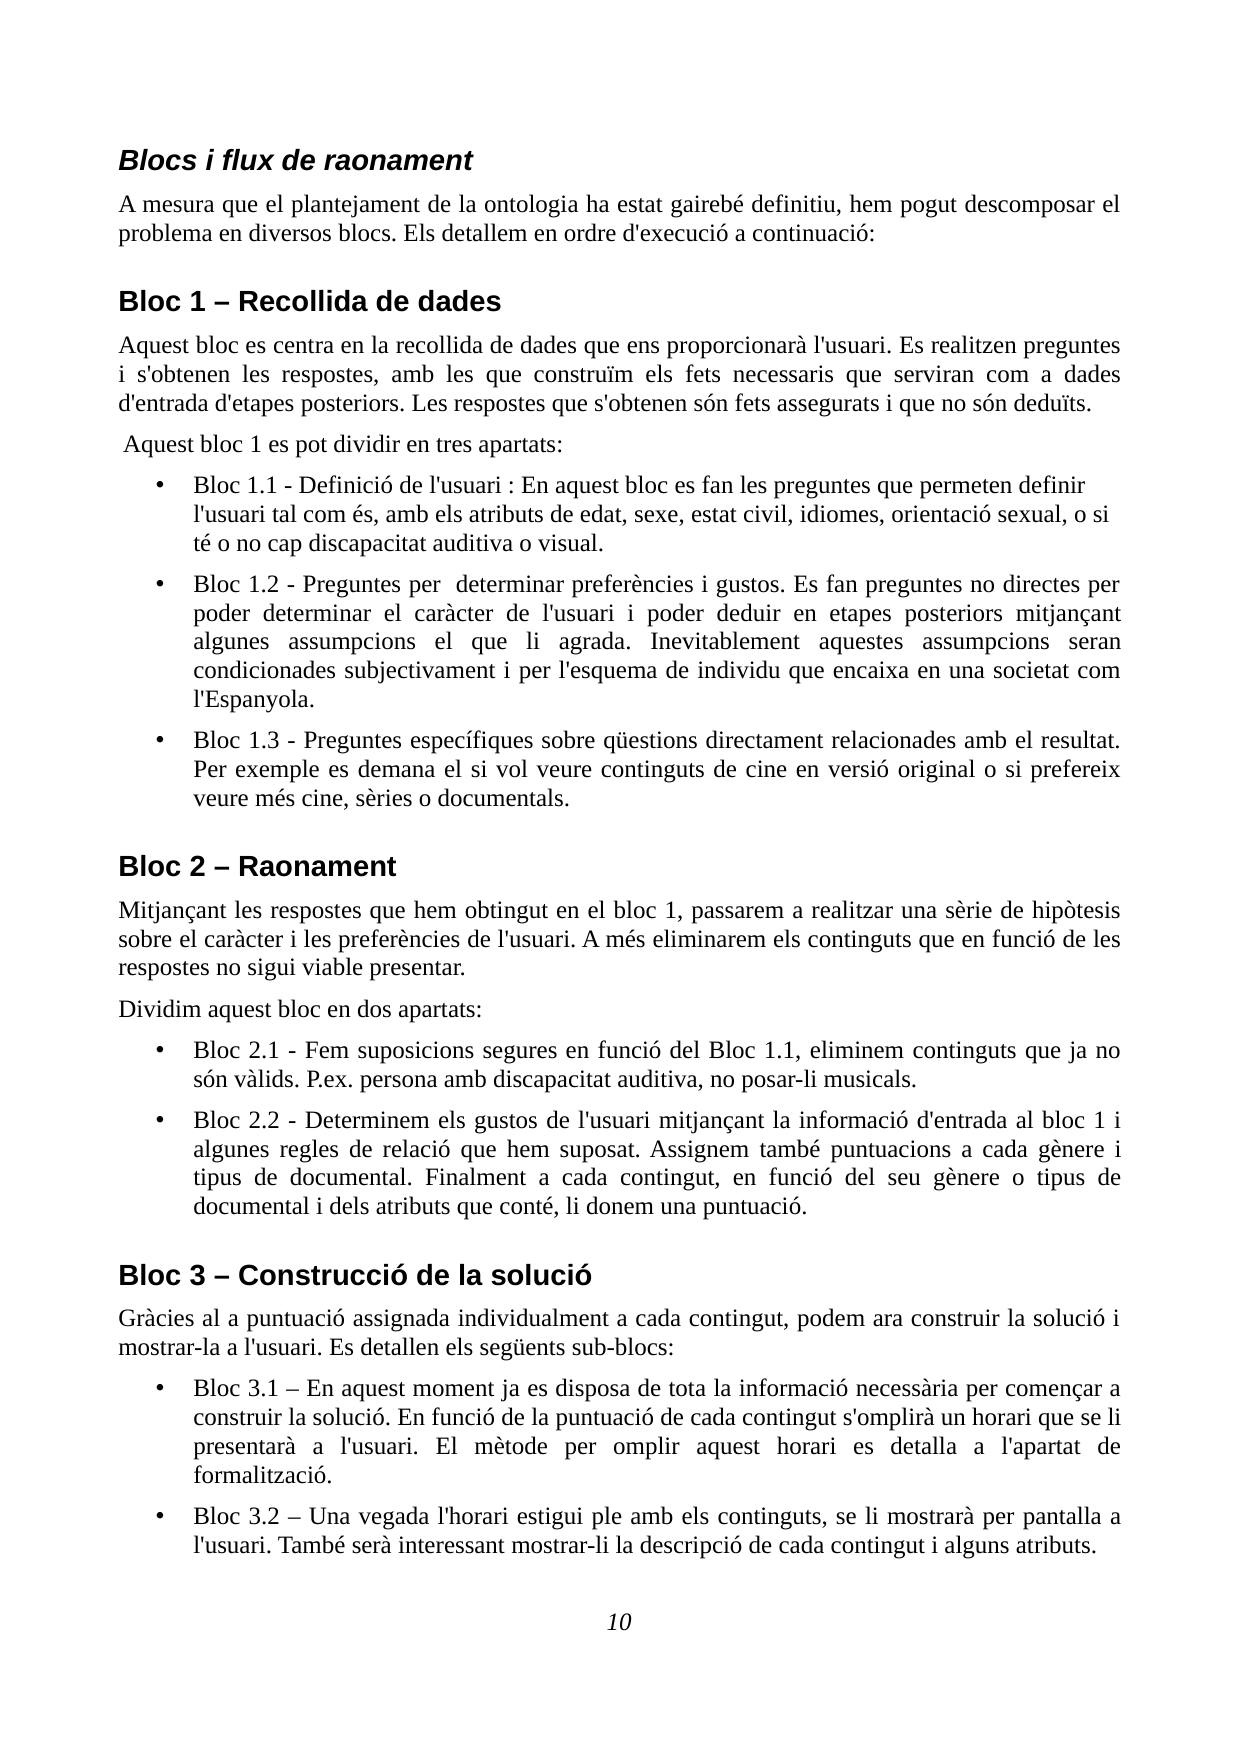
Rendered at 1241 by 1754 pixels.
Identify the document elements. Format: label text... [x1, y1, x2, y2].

text Aquest bloc 1 es pot dividir en tres apartats: [118, 429, 1122, 458]
subtitle Bloc 1 – Recollida de dades [118, 284, 1122, 318]
text Mitjançant les respostes que hem obtingut en el bloc 1, passarem a realitzar una sèrie de hipòtesis sobre el caràcter i les preferències de l'usuari. A més eliminarem els continguts que en funció de les respostes no sigui viable presentar. [118, 895, 1122, 981]
list Bloc 1.2 - Preguntes per determinar preferències i gustos. Es fan preguntes no directes per poder determinar el caràcter de l'usuari i poder deduir en etapes posteriors mitjançant algunes assumpcions el que li agrada. Inevitablement aquestes assumpcions seran condicionades subjectivament i per l'esquema de individu que encaixa en una societat com l'Espanyola. [156, 569, 1122, 713]
subtitle Bloc 3 – Construcció de la solució [118, 1257, 1122, 1291]
text Aquest bloc es centra en la recollida de dades que ens proporcionarà l'usuari. Es realitzen preguntes i s'obtenen les respostes, amb les que construïm els fets necessaris que serviran com a dades d'entrada d'etapes posteriors. Les respostes que s'obtenen són fets assegurats i que no són deduïts. [118, 330, 1122, 416]
list Bloc 2.2 - Determinem els gustos de l'usuari mitjançant la informació d'entrada al bloc 1 i algunes regles de relació que hem suposat. Assignem també puntuacions a cada gènere i tipus de documental. Finalment a cada contingut, en funció del seu gènere o tipus de documental i dels atributs que conté, li donem una puntuació. [156, 1105, 1122, 1220]
subtitle Bloc 2 – Raonament [118, 849, 1122, 882]
list Bloc 3.1 – En aquest moment ja es disposa de tota la informació necessària per començar a construir la solució. En funció de la puntuació de cada contingut s'omplirà un horari que se li presentarà a l'usuari. El mètode per omplir aquest horari es detalla a l'apartat de formalització. [156, 1373, 1122, 1488]
list Bloc 1.1 - Definició de l'usuari : En aquest bloc es fan les preguntes que permeten definir l'usuari tal com és, amb els atributs de edat, sexe, estat civil, idiomes, orientació sexual, o si té o no cap discapacitat auditiva o visual. [156, 470, 1122, 556]
list Bloc 2.1 - Fem suposicions segures en funció del Bloc 1.1, eliminem continguts que ja no són vàlids. P.ex. persona amb discapacitat auditiva, no posar-li musicals. [156, 1035, 1122, 1092]
list Bloc 3.2 – Una vegada l'horari estigui ple amb els continguts, se li mostrarà per pantalla a l'usuari. També serà interessant mostrar-li la descripció de cada contingut i alguns atributs. [156, 1501, 1122, 1558]
text Gràcies al a puntuació assignada individualment a cada contingut, podem ara construir la solució i mostrar-la a l'usuari. Es detallen els següents sub-blocs: [118, 1303, 1122, 1361]
list Bloc 1.3 - Preguntes específiques sobre qüestions directament relacionades amb el resultat. Per exemple es demana el si vol veure continguts de cine en versió original o si prefereix veure més cine, sèries o documentals. [156, 725, 1122, 811]
text Dividim aquest bloc en dos apartats: [118, 994, 1122, 1022]
text A mesura que el plantejament de la ontologia ha estat gairebé definitiu, hem pogut descomposar el problema en diversos blocs. Els detallem en ordre d'execució a continuació: [118, 189, 1122, 247]
subtitle Blocs i flux de raonament [118, 143, 1122, 177]
